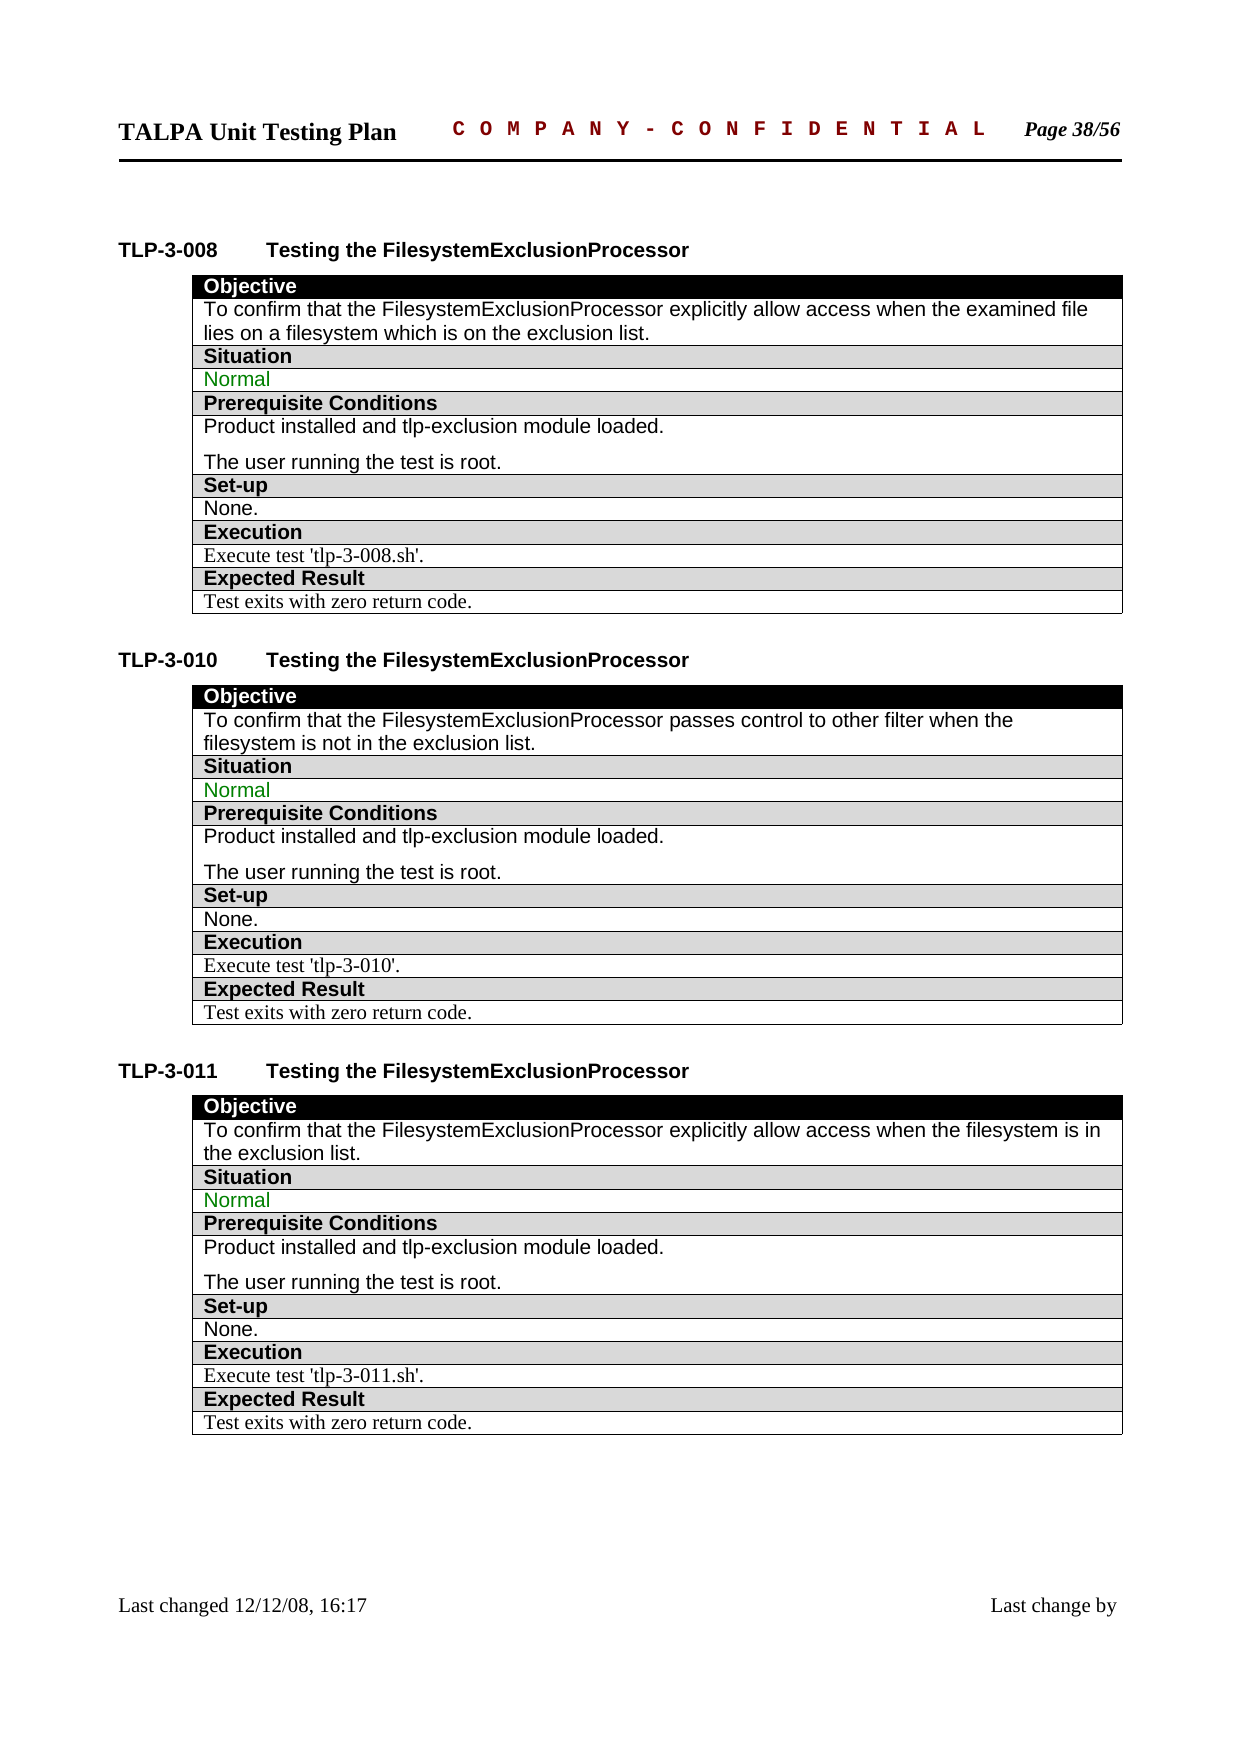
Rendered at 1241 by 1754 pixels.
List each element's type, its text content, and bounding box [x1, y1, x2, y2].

table_header Objective [193, 1096, 1122, 1119]
table_cell Prerequisite Conditions [193, 392, 1122, 415]
table_cell Normal [193, 779, 1122, 801]
table_cell Situation [193, 1166, 1122, 1189]
table_cell Set-up [193, 1295, 1122, 1318]
table_cell Test exits with zero return code. [193, 591, 1122, 613]
table_cell Test exits with zero return code. [193, 1412, 1122, 1434]
table_cell Set-up [193, 475, 1122, 497]
table_cell None. [193, 908, 1122, 931]
table_cell Prerequisite Conditions [193, 802, 1122, 825]
table_cell Expected Result [193, 978, 1122, 1000]
table_cell Situation [193, 756, 1122, 778]
table_cell Situation [193, 346, 1122, 368]
table_cell Execute test 'tlp-3-011.sh'. [193, 1365, 1122, 1387]
table_cell Execute test 'tlp-3-008.sh'. [193, 545, 1122, 567]
text TLP-3-011 Testing the FilesystemExclusionProcessor [118, 1059, 1122, 1083]
table_header Objective [193, 276, 1122, 298]
text TLP-3-010 Testing the FilesystemExclusionProcessor [118, 649, 1122, 672]
table_cell Normal [193, 1190, 1122, 1212]
table_cell None. [193, 498, 1122, 520]
table_cell None. [193, 1319, 1122, 1341]
table_cell Prerequisite Conditions [193, 1213, 1122, 1235]
table_cell Execution [193, 932, 1122, 954]
table_cell To confirm that the FilesystemExclusionProcessor explicitly allow access when the filesystem is in the exclusion list. [193, 1120, 1122, 1165]
table_cell Execute test 'tlp-3-010'. [193, 955, 1122, 977]
table_cell Test exits with zero return code. [193, 1001, 1122, 1024]
table_cell To confirm that the FilesystemExclusionProcessor explicitly allow access when the examined file lies on a filesystem which is on the exclusion list. [193, 299, 1122, 345]
table_cell Expected Result [193, 1388, 1122, 1411]
table_cell Product installed and tlp-exclusion module loaded. The user running the test is root. [193, 1236, 1122, 1294]
table_cell To confirm that the FilesystemExclusionProcessor passes control to other filter when the filesystem is not in the exclusion list. [193, 709, 1122, 755]
table_cell Execution [193, 521, 1122, 544]
table_cell Normal [193, 369, 1122, 391]
text TLP-3-008 Testing the FilesystemExclusionProcessor [118, 239, 1122, 262]
table_cell Product installed and tlp-exclusion module loaded. The user running the test is root. [193, 416, 1122, 474]
table_header Objective [193, 686, 1122, 708]
table_cell Product installed and tlp-exclusion module loaded. The user running the test is root. [193, 826, 1122, 884]
table_cell Expected Result [193, 568, 1122, 590]
table_cell Set-up [193, 885, 1122, 907]
table_cell Execution [193, 1342, 1122, 1364]
